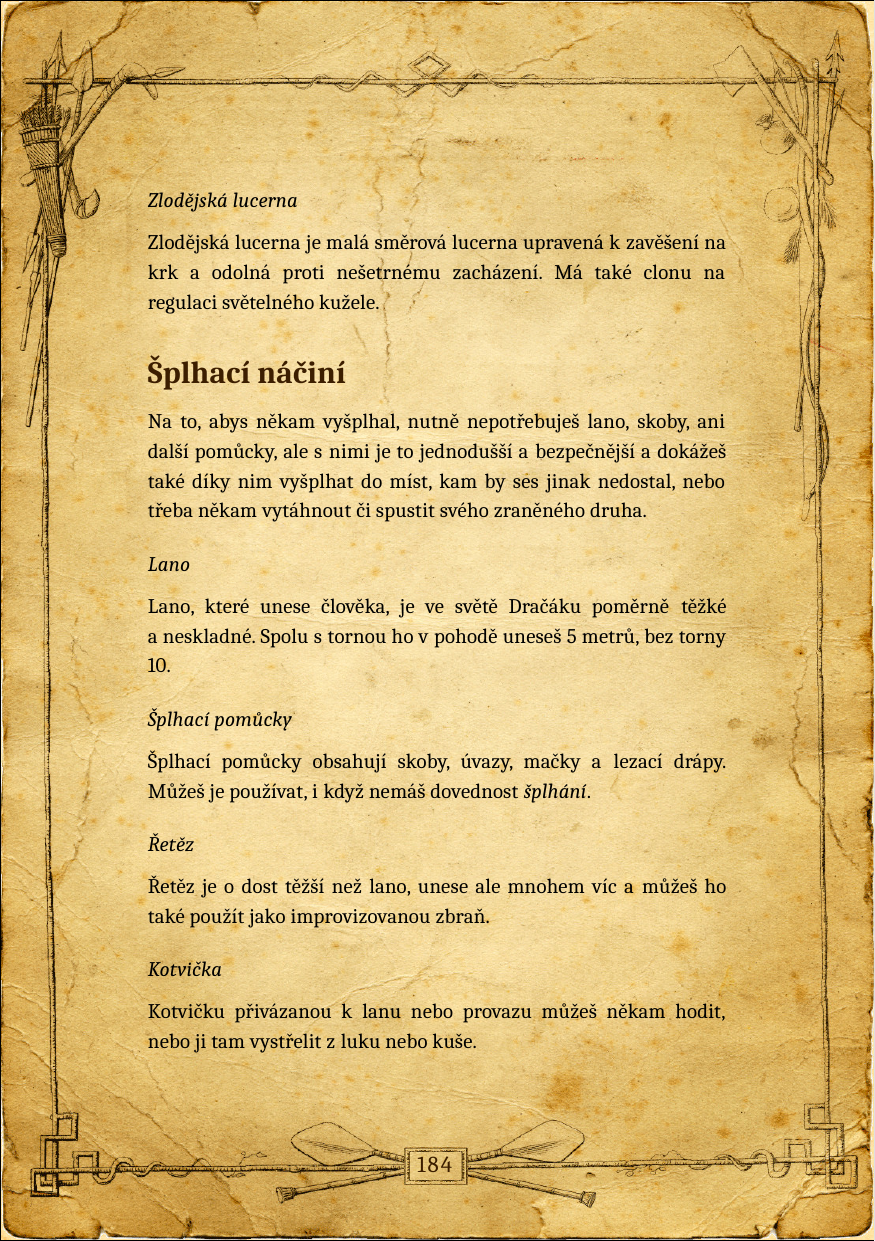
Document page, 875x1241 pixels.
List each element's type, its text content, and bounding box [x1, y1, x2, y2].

text Šplhací pomůcky [148, 708, 726, 732]
text Řetěz [148, 833, 726, 857]
subtitle Šplhací náčiní [148, 356, 726, 392]
text Lano, které unese člověka, je ve světě Dračáku poměrně těžké a⁠ neskladné. Spolu s⁠ tornou ho v⁠ pohodě uneseš 5 metrů, bez torny 10. [148, 594, 726, 678]
text Řetěz je o⁠ dost těžší než lano, unese ale mnohem víc a⁠ můžeš ho také použít jako improvizovanou zbraň. [148, 874, 726, 928]
text Lano [148, 553, 726, 577]
text Kotvičku přivázanou k⁠ lanu nebo provazu můžeš někam hodit, nebo ji tam vystřelit z⁠ luku nebo kuše. [148, 999, 726, 1053]
text Na to, abys někam vyšplhal, nutně nepotřebuješ lano, skoby, ani další pomůcky, ale s⁠ nimi je to jednodušší a⁠ bezpečnější a⁠ dokážeš také díky nim vyšplhat do míst, kam by ses jinak nedostal, nebo třeba někam vytáhnout či spustit svého zraněného druha. [148, 409, 726, 523]
text Zlodějská lucerna [148, 189, 726, 213]
text Kotvička [148, 958, 726, 982]
picture [1, 1, 874, 1240]
text Šplhací pomůcky obsahují skoby, úvazy, mačky a⁠ lezací drápy. Můžeš je používat, i⁠ když nemáš dovednost šplhání. [148, 749, 726, 803]
text Zlodějská lucerna je malá směrová lucerna upravená k⁠ zavěšení na krk a⁠ odolná proti nešetrnému zacházení. Má také clonu na regulaci světelného kužele. [148, 231, 726, 314]
